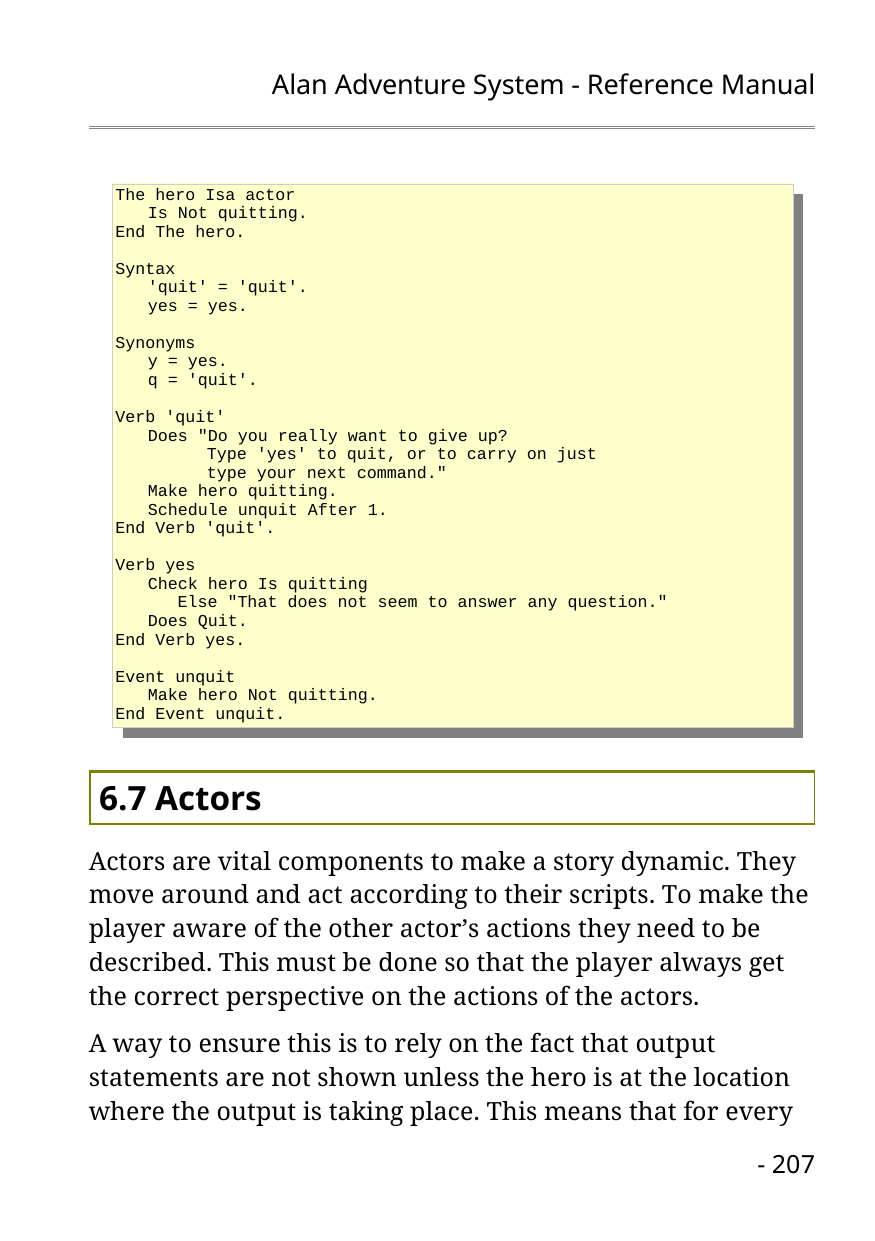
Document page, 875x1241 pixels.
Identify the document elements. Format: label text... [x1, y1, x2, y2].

text Actors are vital components to make a story dynamic. They move around and act according to their scripts. To make the player aware of the other actor’s actions they need to be described. This must be done so that the player always get the correct perspective on the actions of the actors. [88, 843, 815, 1013]
text A way to ensure this is to rely on the fact that output statements are not shown unless the hero is at the location where the output is taking place. This means that for every [88, 1026, 815, 1128]
text The hero Isa actor Is Not quitting. End The hero. Syntax 'quit' = 'quit'. yes = yes. Synonyms y = yes. q = 'quit'. Verb 'quit' Does "Do you really want to give up? Type 'yes' to quit, or to carry on just type your next command." Make hero quitting. Schedule unquit After 1. End Verb 'quit'. Verb yes Check hero Is quitting Else "That does not seem to answer any question." Does Quit. End Verb yes. Event unquit Make hero Not quitting. End Event unquit. [113, 185, 793, 727]
subtitle Actors [91, 773, 814, 823]
